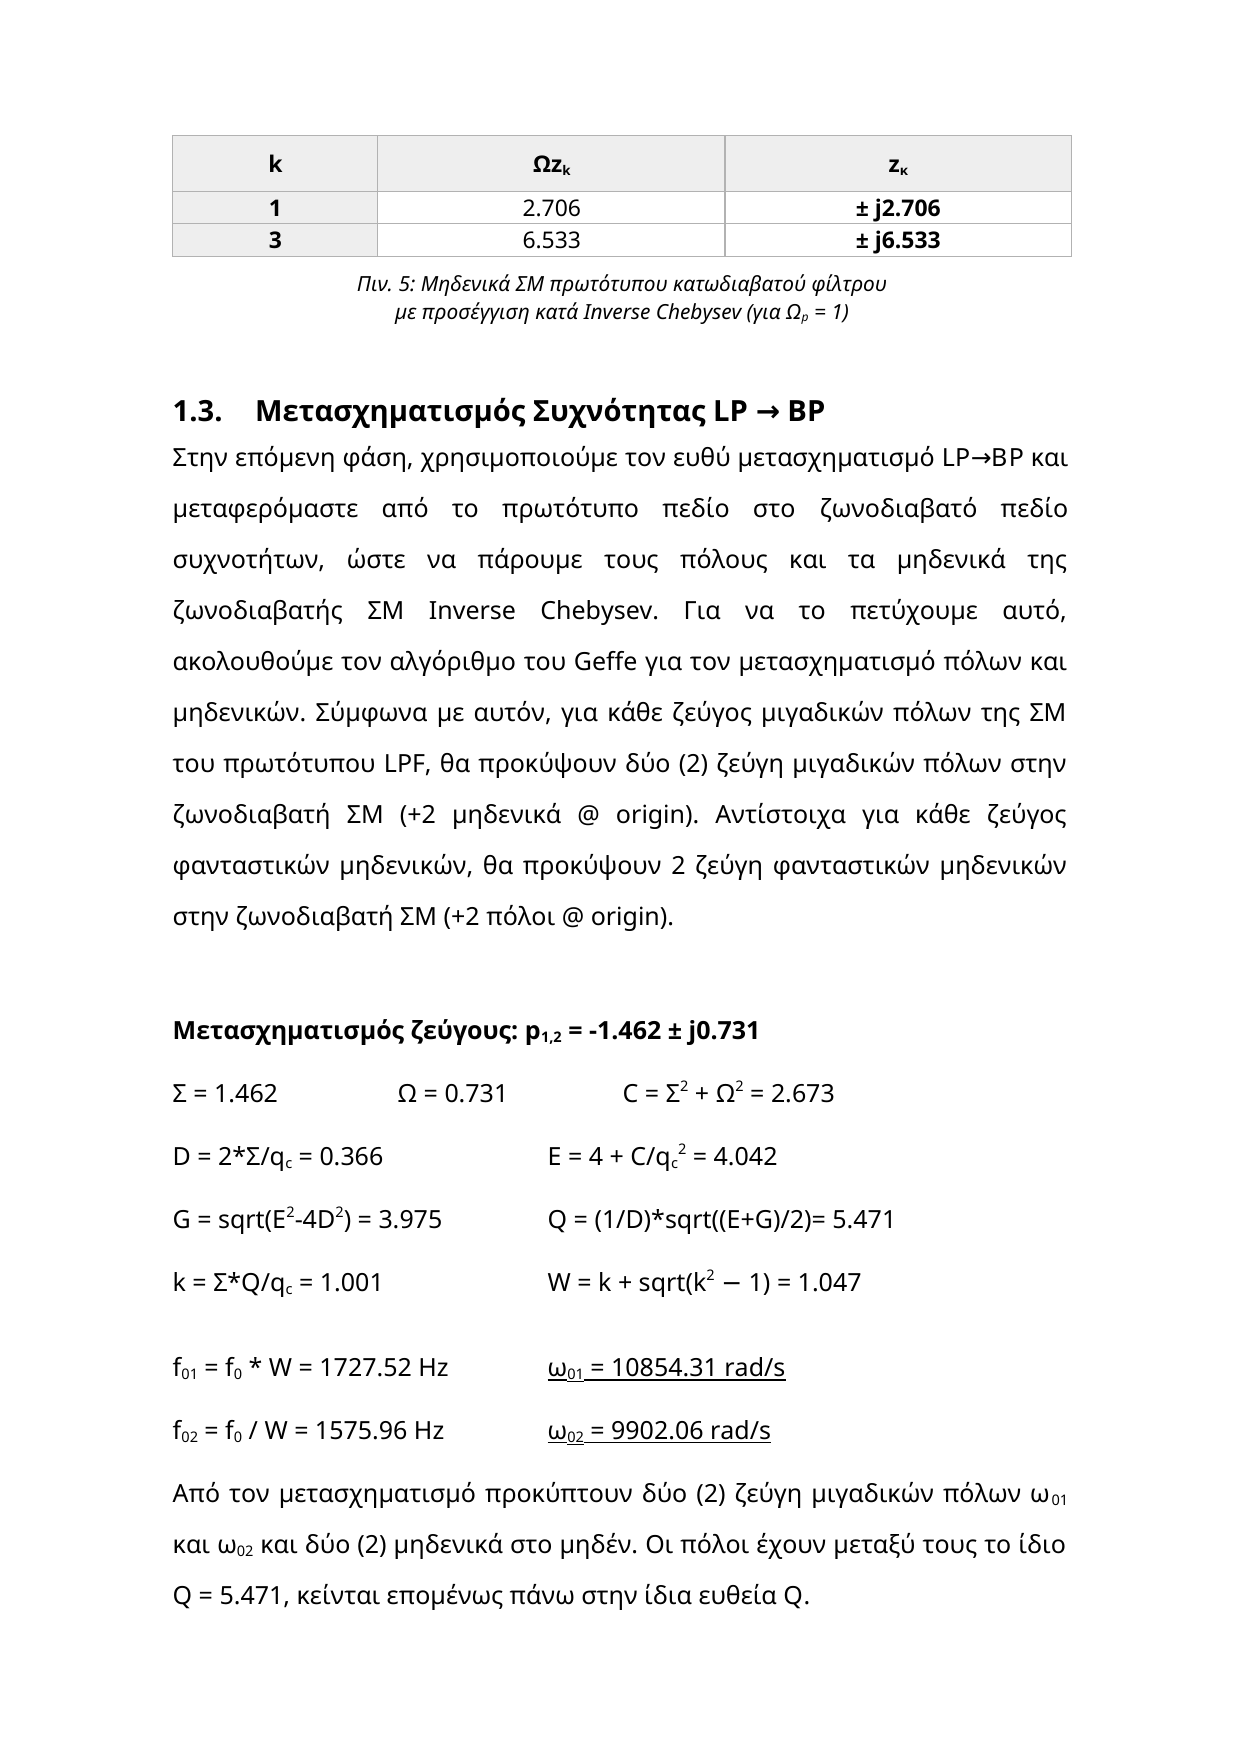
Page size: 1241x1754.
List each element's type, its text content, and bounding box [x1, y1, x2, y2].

table_header k [173, 136, 377, 191]
table_cell 6.533 [378, 224, 724, 256]
text f02 = f0 / W = 1575.96 Hz ω02 = 9902.06 rad/s [172, 1413, 1068, 1447]
text f01 = f0 * W = 1727.52 Hz ω01 = 10854.31 rad/s [172, 1350, 1068, 1384]
table_header Ωzk [378, 136, 724, 191]
text Πιν. 5: Μηδενικά ΣΜ πρωτότυπου κατωδιαβατού φίλτρου με προσέγγιση κατά Inverse Chebysev (για Ωp = 1) [172, 269, 1071, 326]
table_cell ± j2.706 [726, 192, 1071, 223]
table_cell 3 [173, 224, 377, 256]
table_cell 1 [173, 192, 377, 223]
table_cell ± j6.533 [726, 224, 1071, 256]
subtitle Μετασχηματισμός Συχνότητας LP → BP [172, 391, 1068, 430]
text Μετασχηματισμός ζεύγους: p1,2 = -1.462 ± j0.731 [172, 1013, 1068, 1047]
text k = Σ*Q/qc = 1.001 W = k + sqrt(k2 − 1) = 1.047 [172, 1265, 1068, 1299]
table_header zκ [726, 136, 1071, 191]
text Σ = 1.462 Ω = 0.731 C = Σ2 + Ω2 = 2.673 [172, 1076, 1068, 1110]
text Από τον μετασχηματισμό προκύπτουν δύο (2) ζεύγη μιγαδικών πόλων ω01 και ω02 και δύο (2) μηδενικά στο μηδέν. Οι πόλοι έχουν μεταξύ τους το ίδιο Q = 5.471, κείνται εποµένως πάνω στην ίδια ευθεία Q. [172, 1476, 1068, 1612]
text Στην επόµενη φάση, χρησιµοποιούµε τον ευθύ µετασχηµατισµό LP→BP και µεταφερόµαστε από το πρωτότυπο πεδίο στο ζωνοδιαβατό πεδίο συχνοτήτων, ώστε να πάρουμε τους πόλους και τα μηδενικά της ζωνοδιαβατής ΣΜ Inverse Chebysev. Για να το πετύχουμε αυτό, ακολουθούμε τον αλγόριθμο του Geffe για τον μετασχηματισμό πόλων και μηδενικών. Σύμφωνα με αυτόν, για κάθε ζεύγος μιγαδικών πόλων της ΣΜ του πρωτότυπου LPF, θα προκύψουν δύο (2) ζεύγη μιγαδικών πόλων στην ζωνοδιαβατή ΣΜ (+2 μηδενικά @ origin). Αντίστοιχα για κάθε ζεύγος φανταστικών μηδενικών, θα προκύψουν 2 ζεύγη φανταστικών μηδενικών στην ζωνοδιαβατή ΣΜ (+2 πόλοι @ origin). [172, 439, 1068, 933]
text D = 2*Σ/qc = 0.366 E = 4 + C/qc2 = 4.042 [172, 1139, 1068, 1173]
table_cell 2.706 [378, 192, 724, 223]
text G = sqrt(E2-4D2) = 3.975 Q = (1/D)*sqrt((E+G)/2)= 5.471 [172, 1202, 1068, 1236]
